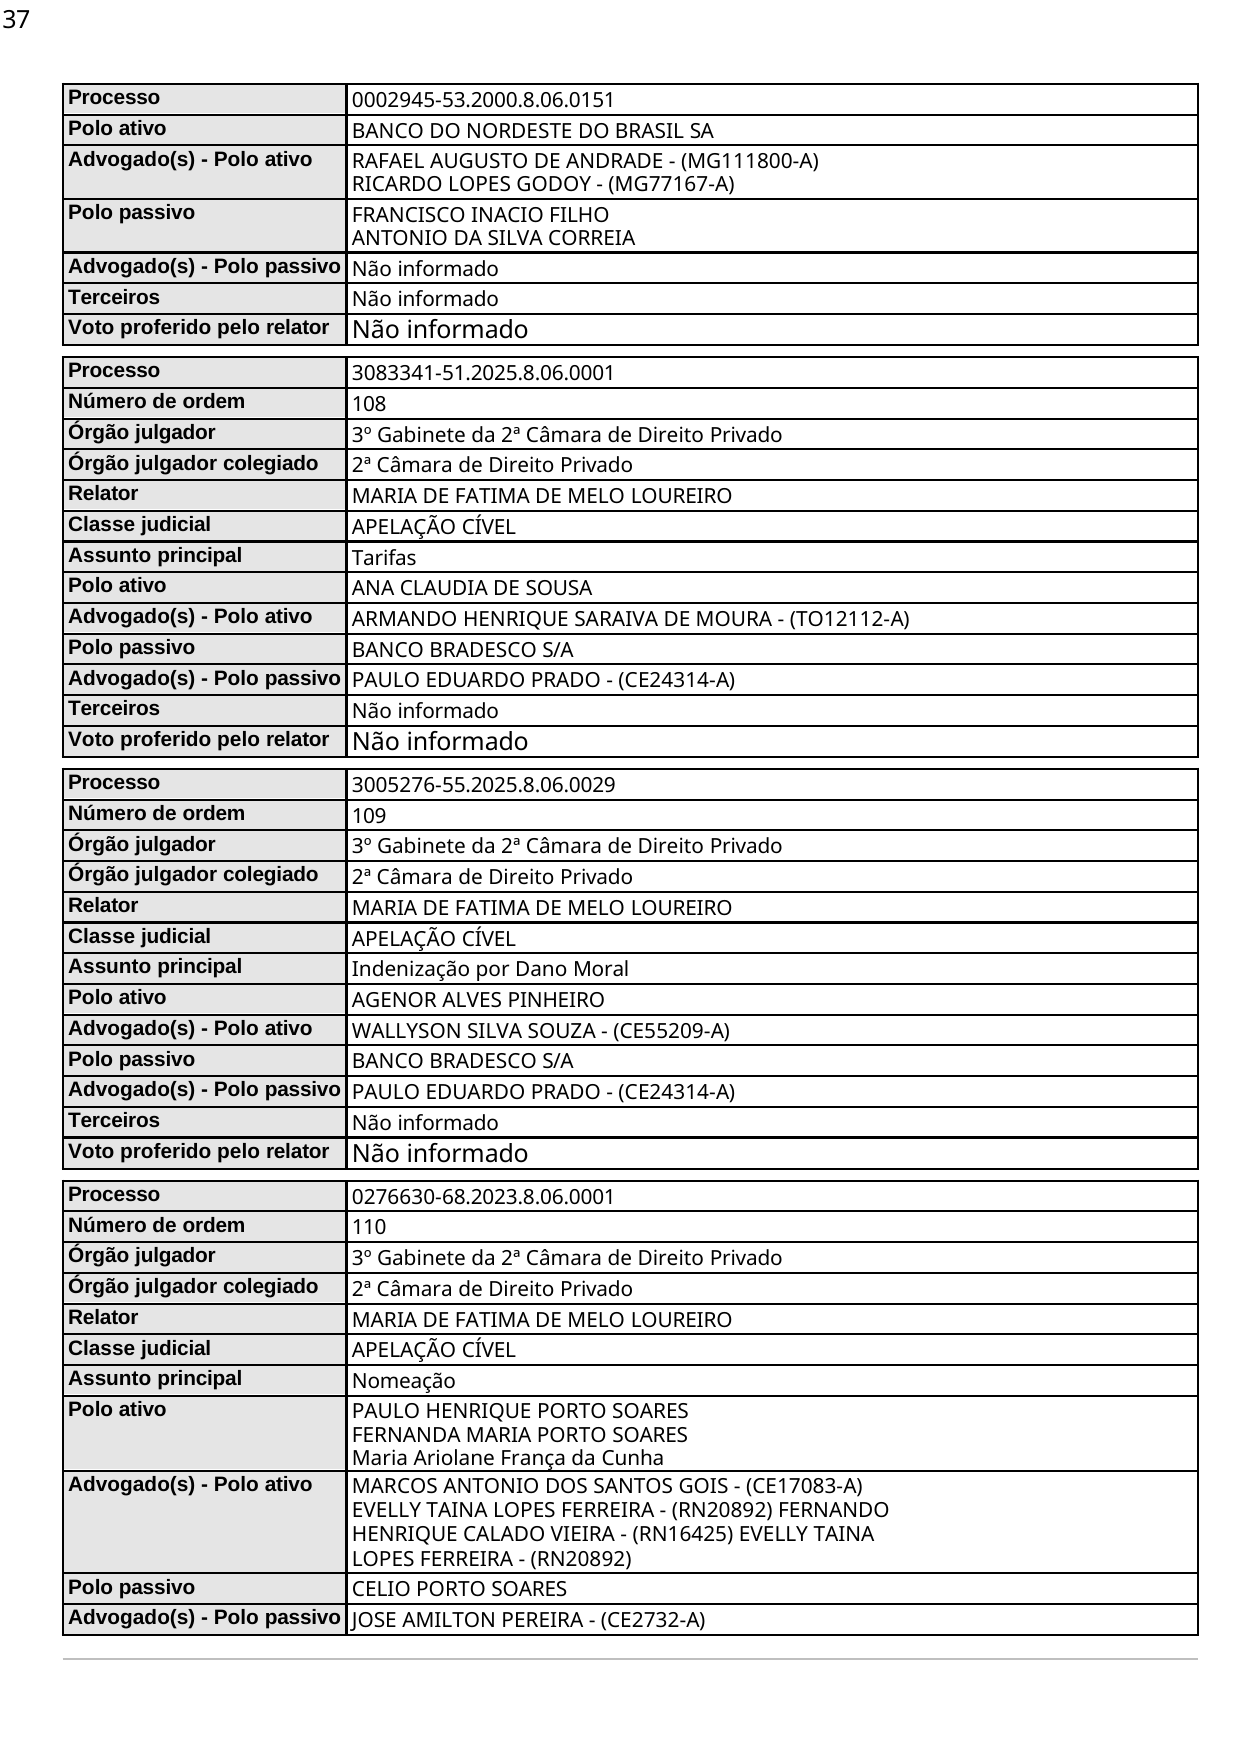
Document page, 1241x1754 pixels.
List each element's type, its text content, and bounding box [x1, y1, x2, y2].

table_cell Assunto principal [64, 954, 345, 983]
table_cell Número de ordem [64, 1212, 345, 1241]
table_cell 3º Gabinete da 2ª Câmara de Direito Privado [348, 831, 1197, 860]
table_cell Não informado [348, 254, 1197, 282]
table_cell Não informado [348, 284, 1197, 313]
table_cell APELAÇÃO CÍVEL [348, 924, 1197, 952]
table_cell Advogado(s) - Polo ativo [64, 1472, 345, 1572]
table_header 0276630-68.2023.8.06.0001 [348, 1182, 1197, 1210]
table_cell APELAÇÃO CÍVEL [348, 1335, 1197, 1364]
table_cell Advogado(s) - Polo ativo [64, 146, 345, 198]
table_cell PAULO HENRIQUE PORTO SOARES FERNANDA MARIA PORTO SOARES Maria Ariolane França da Cunha [348, 1397, 1197, 1469]
table_cell Classe judicial [64, 1335, 345, 1364]
table_cell BANCO BRADESCO S/A [348, 635, 1197, 663]
table_cell Polo passivo [64, 1574, 345, 1603]
table_cell Terceiros [64, 284, 345, 313]
table_cell ARMANDO HENRIQUE SARAIVA DE MOURA - (TO12112-A) [348, 604, 1197, 632]
table_cell Advogado(s) - Polo passivo [64, 1077, 345, 1106]
table_cell Polo ativo [64, 573, 345, 602]
table_cell BANCO BRADESCO S/A [348, 1046, 1197, 1075]
table_cell Voto proferido pelo relator [64, 727, 345, 756]
table_cell Advogado(s) - Polo ativo [64, 1016, 345, 1044]
table_cell FRANCISCO INACIO FILHO ANTONIO DA SILVA CORREIA [348, 200, 1197, 251]
table_cell Advogado(s) - Polo ativo [64, 604, 345, 632]
table_cell 2ª Câmara de Direito Privado [348, 1274, 1197, 1302]
table_cell MARIA DE FATIMA DE MELO LOUREIRO [348, 893, 1197, 921]
table_cell Voto proferido pelo relator [64, 315, 345, 344]
table_cell Advogado(s) - Polo passivo [64, 254, 345, 282]
table_cell Polo ativo [64, 1397, 345, 1469]
table_cell Órgão julgador [64, 420, 345, 448]
table_cell BANCO DO NORDESTE DO BRASIL SA [348, 116, 1197, 144]
table_cell Relator [64, 893, 345, 921]
table_cell APELAÇÃO CÍVEL [348, 512, 1197, 540]
table_cell 109 [348, 801, 1197, 829]
table_cell Voto proferido pelo relator [64, 1139, 345, 1168]
table_cell Classe judicial [64, 512, 345, 540]
table_cell Número de ordem [64, 801, 345, 829]
table_cell 3º Gabinete da 2ª Câmara de Direito Privado [348, 420, 1197, 448]
table_cell Não informado [348, 1139, 1197, 1168]
table_cell 3º Gabinete da 2ª Câmara de Direito Privado [348, 1243, 1197, 1272]
table_cell 110 [348, 1212, 1197, 1241]
table_header 3083341-51.2025.8.06.0001 [348, 358, 1197, 387]
table_cell Nomeação [348, 1366, 1197, 1394]
table_cell 2ª Câmara de Direito Privado [348, 450, 1197, 479]
table_cell RAFAEL AUGUSTO DE ANDRADE - (MG111800-A) RICARDO LOPES GODOY - (MG77167-A) [348, 146, 1197, 198]
table_cell Órgão julgador [64, 1243, 345, 1272]
table_cell Não informado [348, 1108, 1197, 1136]
table_cell ANA CLAUDIA DE SOUSA [348, 573, 1197, 602]
table_cell Advogado(s) - Polo passivo [64, 665, 345, 694]
table_cell 2ª Câmara de Direito Privado [348, 862, 1197, 891]
table_cell Polo ativo [64, 985, 345, 1013]
table_cell Advogado(s) - Polo passivo [64, 1605, 345, 1634]
table_cell MARIA DE FATIMA DE MELO LOUREIRO [348, 1305, 1197, 1333]
table_cell Órgão julgador colegiado [64, 862, 345, 891]
table_cell CELIO PORTO SOARES [348, 1574, 1197, 1603]
table_cell 108 [348, 389, 1197, 417]
table_cell Número de ordem [64, 389, 345, 417]
table_cell Não informado [348, 696, 1197, 725]
table_cell Indenização por Dano Moral [348, 954, 1197, 983]
table_header Processo [64, 358, 345, 387]
table_cell WALLYSON SILVA SOUZA - (CE55209-A) [348, 1016, 1197, 1044]
table_header Processo [64, 85, 345, 113]
table_cell Relator [64, 1305, 345, 1333]
table_cell Terceiros [64, 696, 345, 725]
table_header Processo [64, 1182, 345, 1210]
table_cell PAULO EDUARDO PRADO - (CE24314-A) [348, 665, 1197, 694]
table_cell Terceiros [64, 1108, 345, 1136]
table_cell Polo passivo [64, 1046, 345, 1075]
table_header 3005276-55.2025.8.06.0029 [348, 770, 1197, 798]
table_cell PAULO EDUARDO PRADO - (CE24314-A) [348, 1077, 1197, 1106]
table_cell Órgão julgador colegiado [64, 1274, 345, 1302]
table_cell Polo ativo [64, 116, 345, 144]
table_cell Assunto principal [64, 1366, 345, 1394]
table_cell MARIA DE FATIMA DE MELO LOUREIRO [348, 481, 1197, 509]
table_cell MARCOS ANTONIO DOS SANTOS GOIS - (CE17083-A) EVELLY TAINA LOPES FERREIRA - (RN20892) FERNANDO HENRIQUE CALADO VIEIRA - (RN16425) EVELLY TAINA LOPES FERREIRA - (RN20892) [348, 1472, 1197, 1572]
table_header 0002945-53.2000.8.06.0151 [348, 85, 1197, 113]
table_cell Tarifas [348, 543, 1197, 571]
table_cell Não informado [348, 315, 1197, 344]
table_cell Órgão julgador colegiado [64, 450, 345, 479]
table_header Processo [64, 770, 345, 798]
table_cell Polo passivo [64, 635, 345, 663]
table_cell Relator [64, 481, 345, 509]
table_cell Polo passivo [64, 200, 345, 251]
table_cell JOSE AMILTON PEREIRA - (CE2732-A) [348, 1605, 1197, 1634]
table_cell Classe judicial [64, 924, 345, 952]
table_cell Não informado [348, 727, 1197, 756]
table_cell Órgão julgador [64, 831, 345, 860]
table_cell AGENOR ALVES PINHEIRO [348, 985, 1197, 1013]
table_cell Assunto principal [64, 543, 345, 571]
